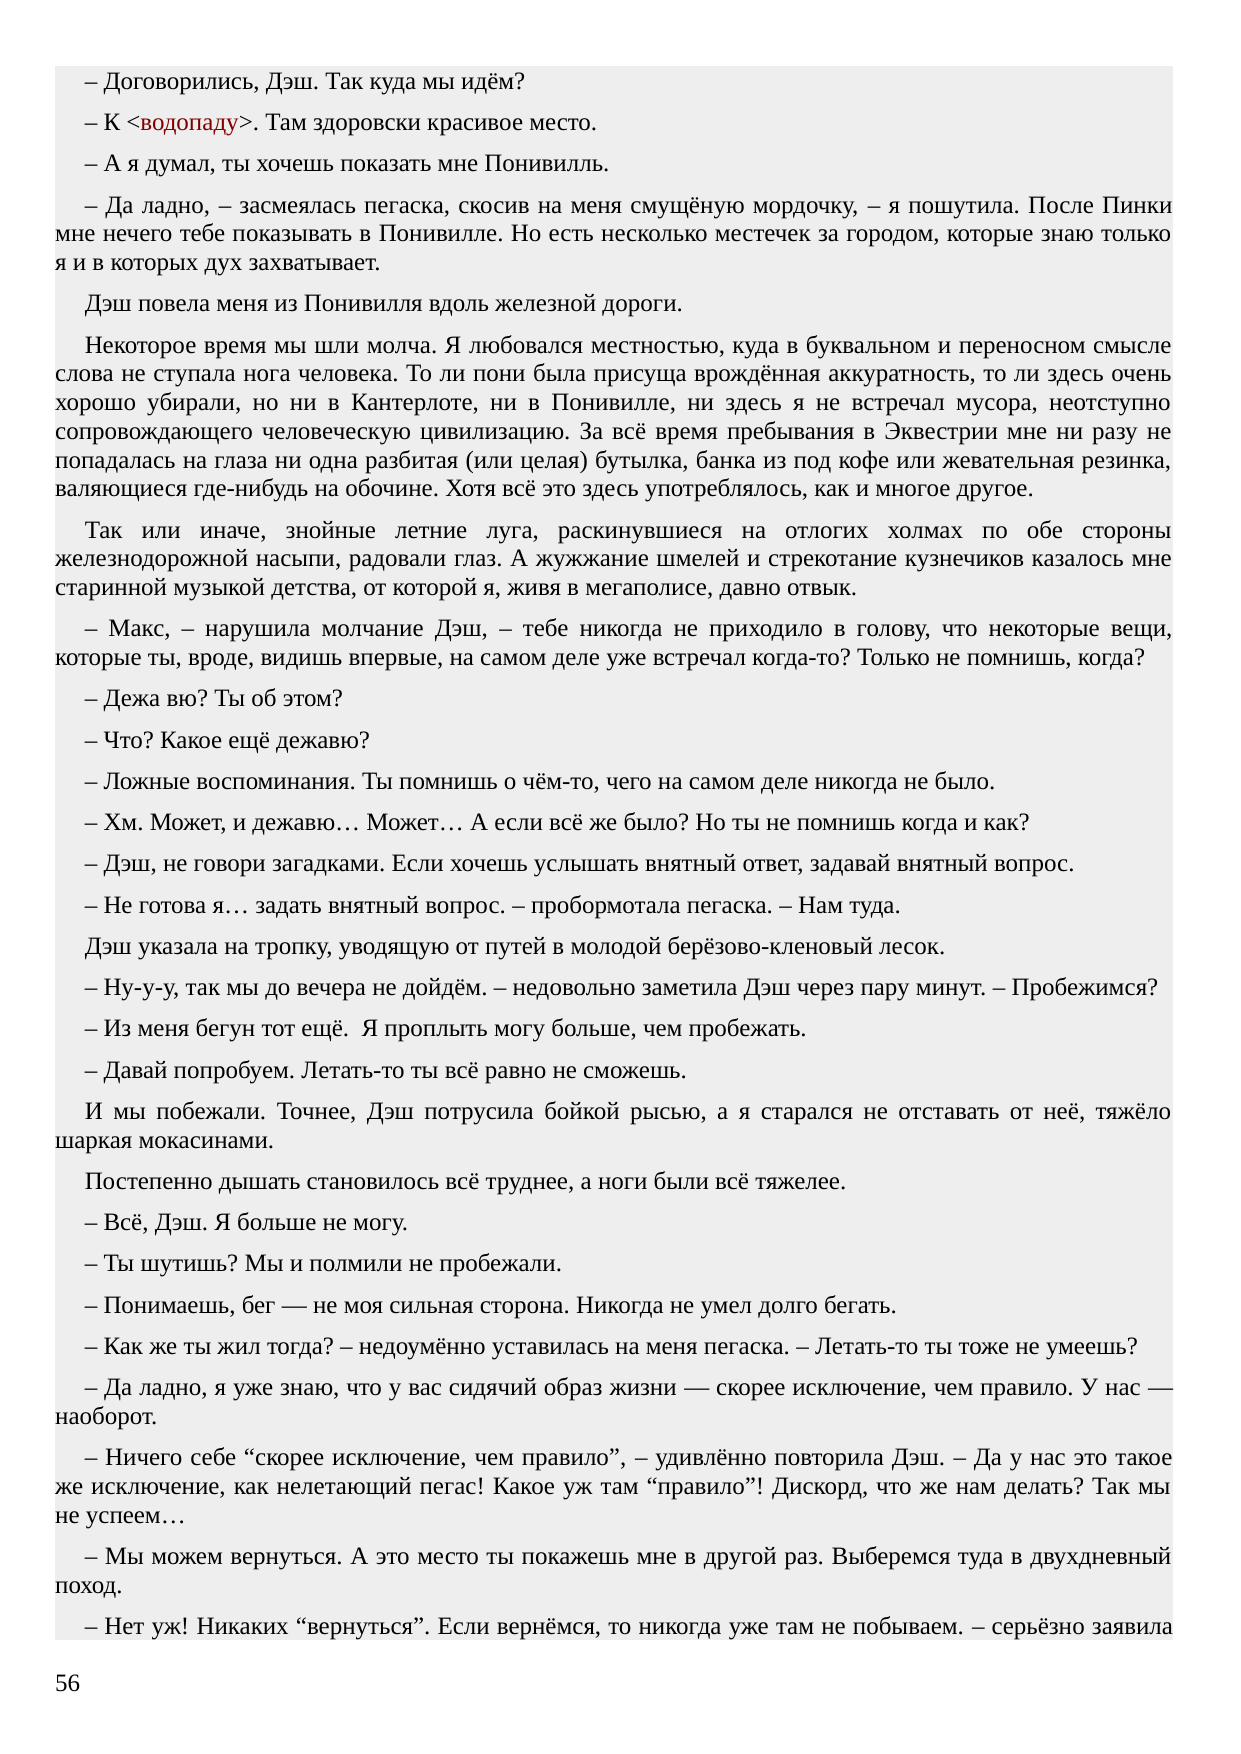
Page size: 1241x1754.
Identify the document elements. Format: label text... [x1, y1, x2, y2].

text Дэш повела меня из Понивилля вдоль железной дороги. [55, 288, 1173, 317]
text Так или иначе, знойные летние луга, раскинувшиеся на отлогих холмах по обе стороны железнодорожной насыпи, радовали глаз. А жужжание шмелей и стрекотание кузнечиков казалось мне старинной музыкой детства, от которой я, живя в мегаполисе, давно отвык. [55, 515, 1173, 601]
text – К <водопаду>. Там здоровски красивое место. [55, 107, 1173, 136]
text – Дежа вю? Ты об этом? [55, 683, 1173, 712]
text – Макс, – нарушила молчание Дэш, – тебе никогда не приходило в голову, что некоторые вещи, которые ты, вроде, видишь впервые, на самом деле уже встречал когда-то? Только не помнишь, когда? [55, 613, 1173, 671]
text Дэш указала на тропку, уводящую от путей в молодой берёзово-кленовый лесок. [55, 931, 1173, 960]
text – Из меня бегун тот ещё. Я проплыть могу больше, чем пробежать. [55, 1013, 1173, 1042]
text – Как же ты жил тогда? – недоумённо уставилась на меня пегаска. – Летать-то ты тоже не умеешь? [55, 1331, 1173, 1360]
text – Не готова я… задать внятный вопрос. – пробормотала пегаска. – Нам туда. [55, 890, 1173, 918]
text – Да ладно, – засмеялась пегаска, скосив на меня смущёную мордочку, – я пошутила. После Пинки мне нечего тебе показывать в Понивилле. Но есть несколько местечек за городом, которые знаю только я и в которых дух захватывает. [55, 190, 1173, 276]
text Некоторое время мы шли молча. Я любовался местностью, куда в буквальном и переносном смысле слова не ступала нога человека. То ли пони была присуща врождённая аккуратность, то ли здесь очень хорошо убирали, но ни в Кантерлоте, ни в Понивилле, ни здесь я не встречал мусора, неотступно сопровождающего человеческую цивилизацию. За всё время пребывания в Эквестрии мне ни разу не попадалась на глаза ни одна разбитая (или целая) бутылка, банка из под кофе или жевательная резинка, валяющиеся где-нибудь на обочине. Хотя всё это здесь употреблялось, как и многое другое. [55, 330, 1173, 502]
text – Ничего себе “скорее исключение, чем правило”, – удивлённо повторила Дэш. – Да у нас это такое же исключение, как нелетающий пегас! Какое уж там “правило”! Дискорд, что же нам делать? Так мы не успеем… [55, 1442, 1173, 1528]
text – Ты шутишь? Мы и полмили не пробежали. [55, 1248, 1173, 1277]
text Постепенно дышать становилось всё труднее, а ноги были всё тяжелее. [55, 1166, 1173, 1195]
text – Договорились, Дэш. Так куда мы идём? [55, 66, 1173, 95]
text – Мы можем вернуться. А это место ты покажешь мне в другой раз. Выберемся туда в двухдневный поход. [55, 1541, 1173, 1598]
text И мы побежали. Точнее, Дэш потрусила бойкой рысью, а я старался не отставать от неё, тяжёло шаркая мокасинами. [55, 1096, 1173, 1153]
text – Ложные воспоминания. Ты помнишь о чём-то, чего на самом деле никогда не было. [55, 766, 1173, 795]
text – Всё, Дэш. Я больше не могу. [55, 1207, 1173, 1236]
text – Что? Какое ещё дежавю? [55, 725, 1173, 753]
text – А я думал, ты хочешь показать мне Понивилль. [55, 148, 1173, 177]
text – Хм. Может, и дежавю… Может… А если всё же было? Но ты не помнишь когда и как? [55, 807, 1173, 836]
text – Дэш, не говори загадками. Если хочешь услышать внятный ответ, задавай внятный вопрос. [55, 848, 1173, 877]
text – Нет уж! Никаких “вернуться”. Если вернёмся, то никогда уже там не побываем. – серьёзно заявила [55, 1611, 1173, 1640]
text – Ну-у-у, так мы до вечера не дойдём. – недовольно заметила Дэш через пару минут. – Пробежимся? [55, 972, 1173, 1001]
text – Понимаешь, бег — не моя сильная сторона. Никогда не умел долго бегать. [55, 1290, 1173, 1318]
text – Да ладно, я уже знаю, что у вас сидячий образ жизни — скорее исключение, чем правило. У нас — наоборот. [55, 1372, 1173, 1430]
text – Давай попробуем. Летать-то ты всё равно не сможешь. [55, 1055, 1173, 1083]
